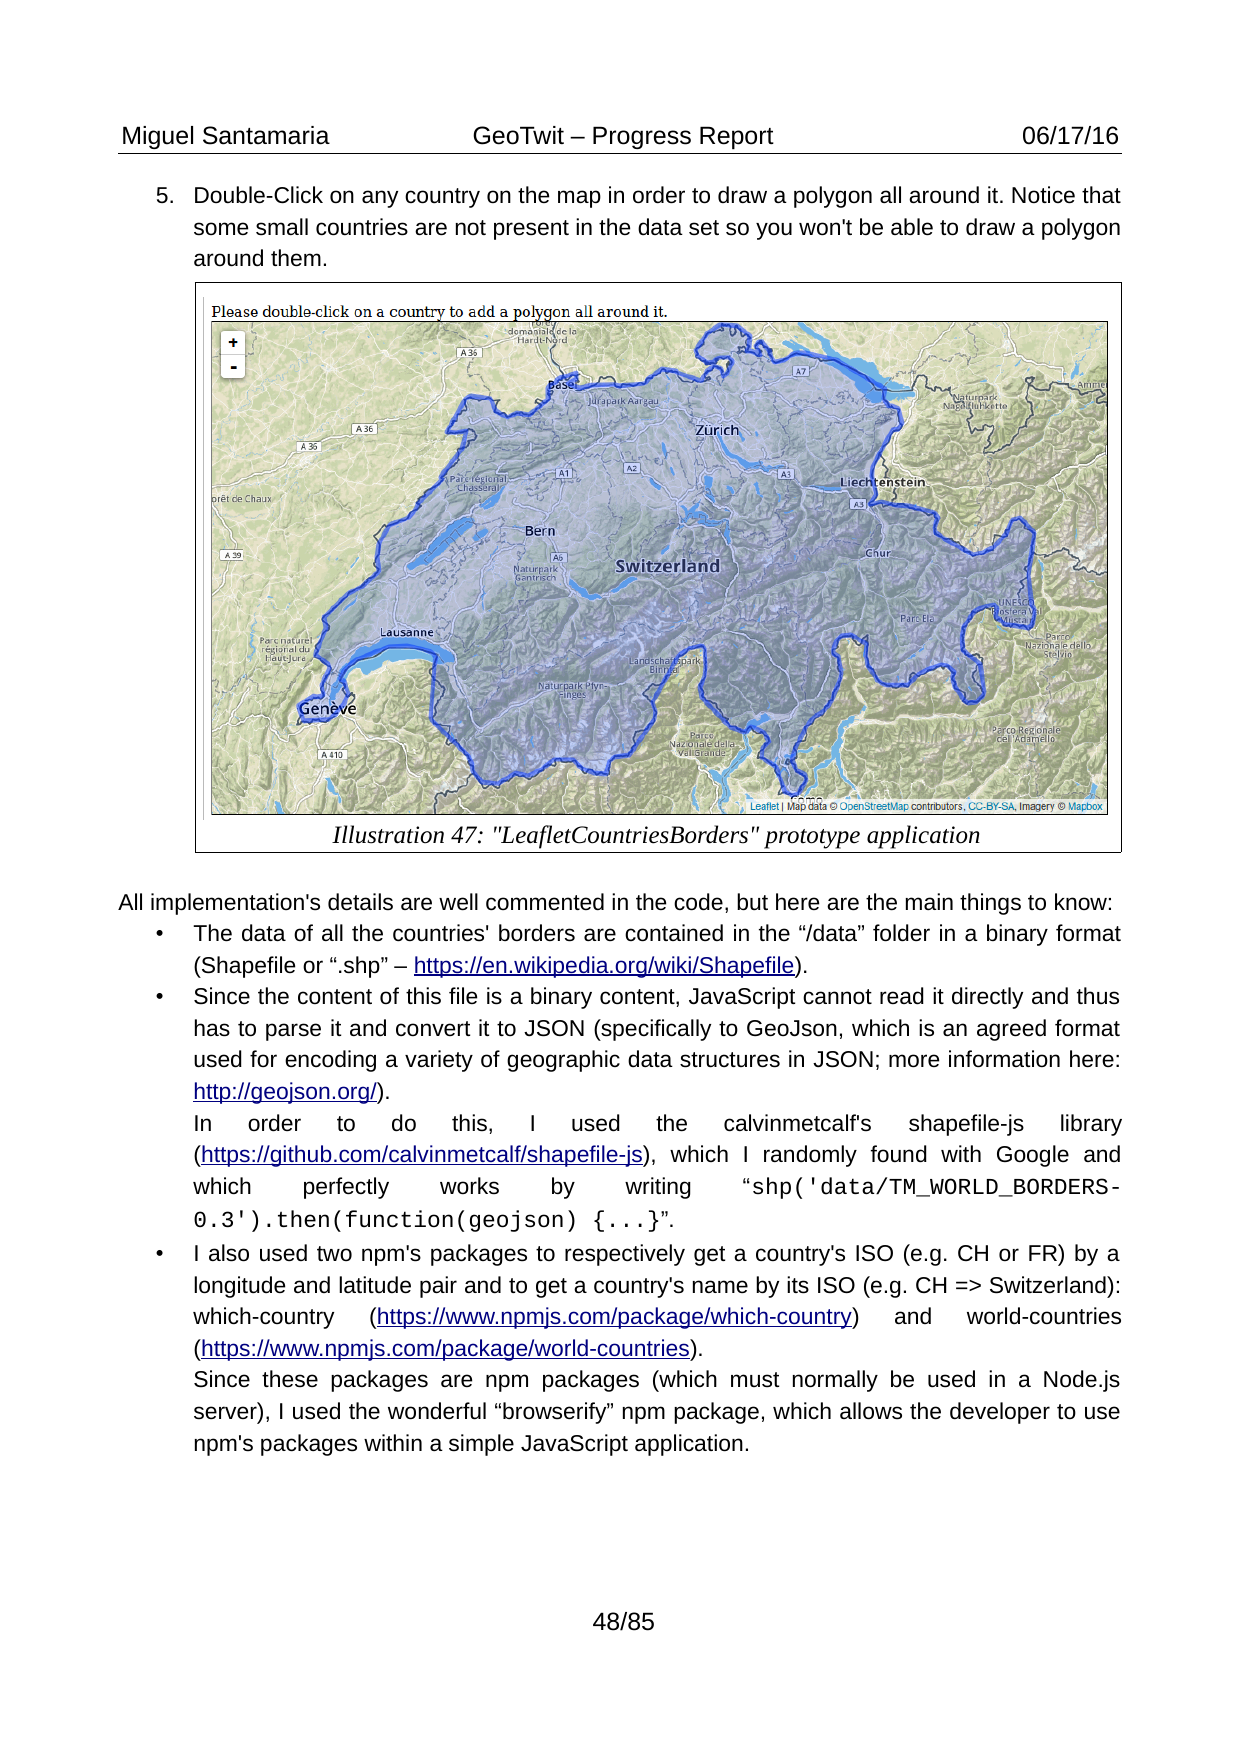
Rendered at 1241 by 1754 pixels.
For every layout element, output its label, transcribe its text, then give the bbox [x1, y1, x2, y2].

list The data of all the countries' borders are contained in the “/data” folder in a binary format (Shapefile or “.shp” – https://en.wikipedia.org/wiki/Shapefile). [156, 920, 1122, 978]
list Illustration 47: "LeafletCountriesBorders" prototype application [198, 820, 1118, 849]
picture [203, 297, 1112, 820]
list Double-Click on any country on the map in order to draw a polygon all around it. Notice that some small countries are not present in the data set so you won't be able to draw a polygon around them. [156, 182, 1122, 272]
list I also used two npm's packages to respectively get a country's ISO (e.g. CH or FR) by a longitude and latitude pair and to get a country's name by its ISO (e.g. CH => Switzerland): which-country (https://www.npmjs.com/package/which-country) and world-countries (https://www.npmjs.com/package/world-countries). [156, 1240, 1122, 1361]
text All implementation's details are well commented in the code, but here are the main things to know: [118, 888, 1122, 915]
list [196, 283, 1121, 852]
list Since these packages are npm packages (which must normally be used in a Node.js server), I used the wonderful “browserify” npm package, which allows the developer to use npm's packages within a simple JavaScript application. [156, 1366, 1122, 1456]
list Since the content of this file is a binary content, JavaScript cannot read it directly and thus has to parse it and convert it to JSON (specifically to GeoJson, which is an agreed format used for encoding a variety of geographic data structures in JSON; more information here: http://geojson.org/). [156, 983, 1122, 1104]
list In order to do this, I used the calvinmetcalf's shapefile-js library (https://github.com/calvinmetcalf/shapefile-js), which I randomly found with Google and which perfectly works by writing “shp('data/TM_WORLD_BORDERS-0.3').then(function(geojson) {...}”. [156, 1109, 1122, 1234]
